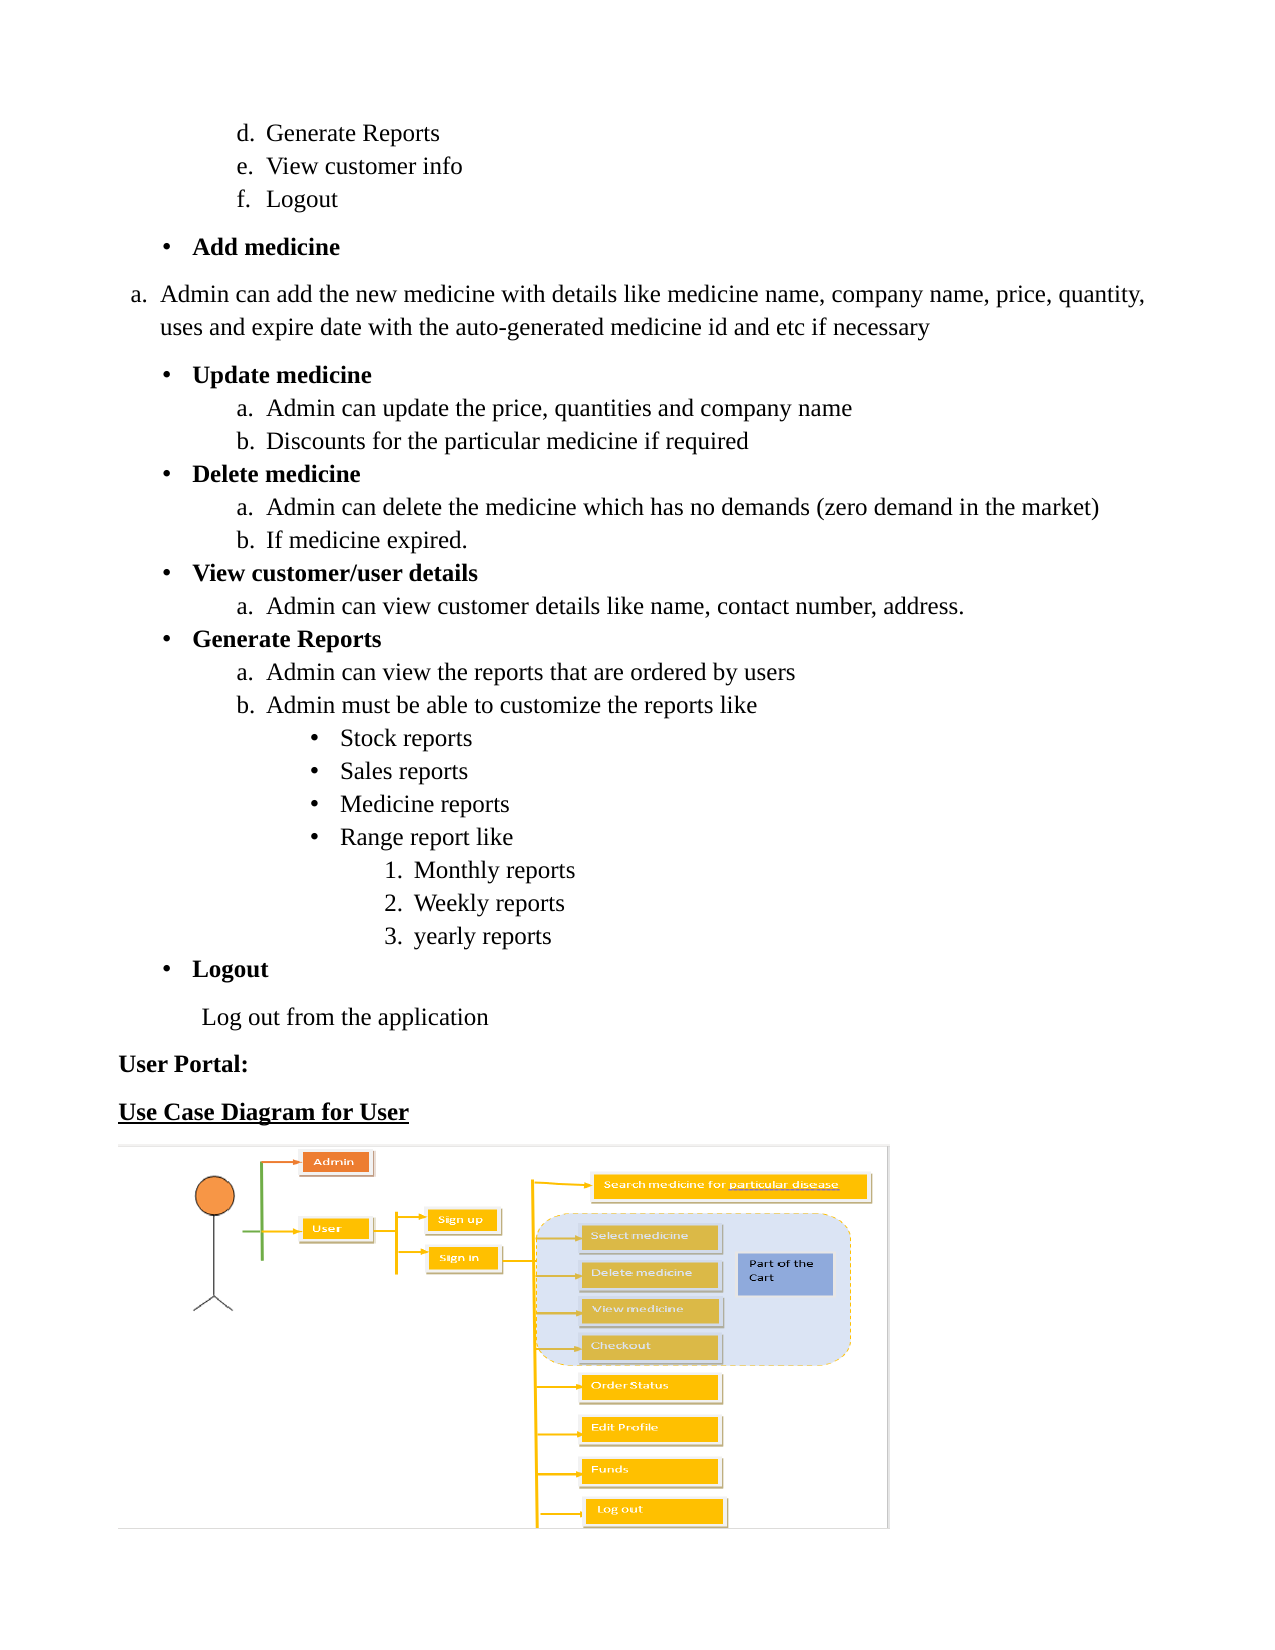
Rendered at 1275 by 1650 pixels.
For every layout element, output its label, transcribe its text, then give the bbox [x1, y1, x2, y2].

list Admin must be able to customize the reports like [236, 690, 1157, 719]
list Admin can view customer details like name, contact number, address. [236, 591, 1157, 620]
list Delete medicine [162, 459, 1157, 488]
list Admin can update the price, quantities and company name [236, 393, 1157, 422]
list Generate Reports [236, 118, 1157, 147]
list Medicine reports [310, 789, 1157, 818]
list Discounts for the particular medicine if required [236, 426, 1157, 455]
list Stock reports [310, 723, 1157, 752]
list Range report like [310, 822, 1157, 851]
list View customer info [236, 151, 1157, 180]
list Add medicine [162, 232, 1157, 261]
text User Portal: [118, 1049, 1157, 1078]
list Logout [162, 954, 1157, 983]
list View customer/user details [162, 558, 1157, 587]
list Update medicine [162, 360, 1157, 389]
list Sales reports [310, 756, 1157, 785]
list Admin can add the new medicine with details like medicine name, company name, price, quantity, uses and expire date with the auto-generated medicine id and etc if necessary [130, 279, 1157, 341]
text Use Case Diagram for User [118, 1097, 1157, 1126]
list Admin can view the reports that are ordered by users [236, 657, 1157, 686]
list Admin can delete the medicine which has no demands (zero demand in the market) [236, 492, 1157, 521]
text Log out from the application [201, 1002, 1157, 1031]
list yearly reports [384, 921, 1157, 950]
list Monthly reports [384, 855, 1157, 884]
list Generate Reports [162, 624, 1157, 653]
list Weekly reports [384, 888, 1157, 917]
list If medicine expired. [236, 525, 1157, 554]
picture [118, 1144, 890, 1529]
list Logout [236, 184, 1157, 213]
